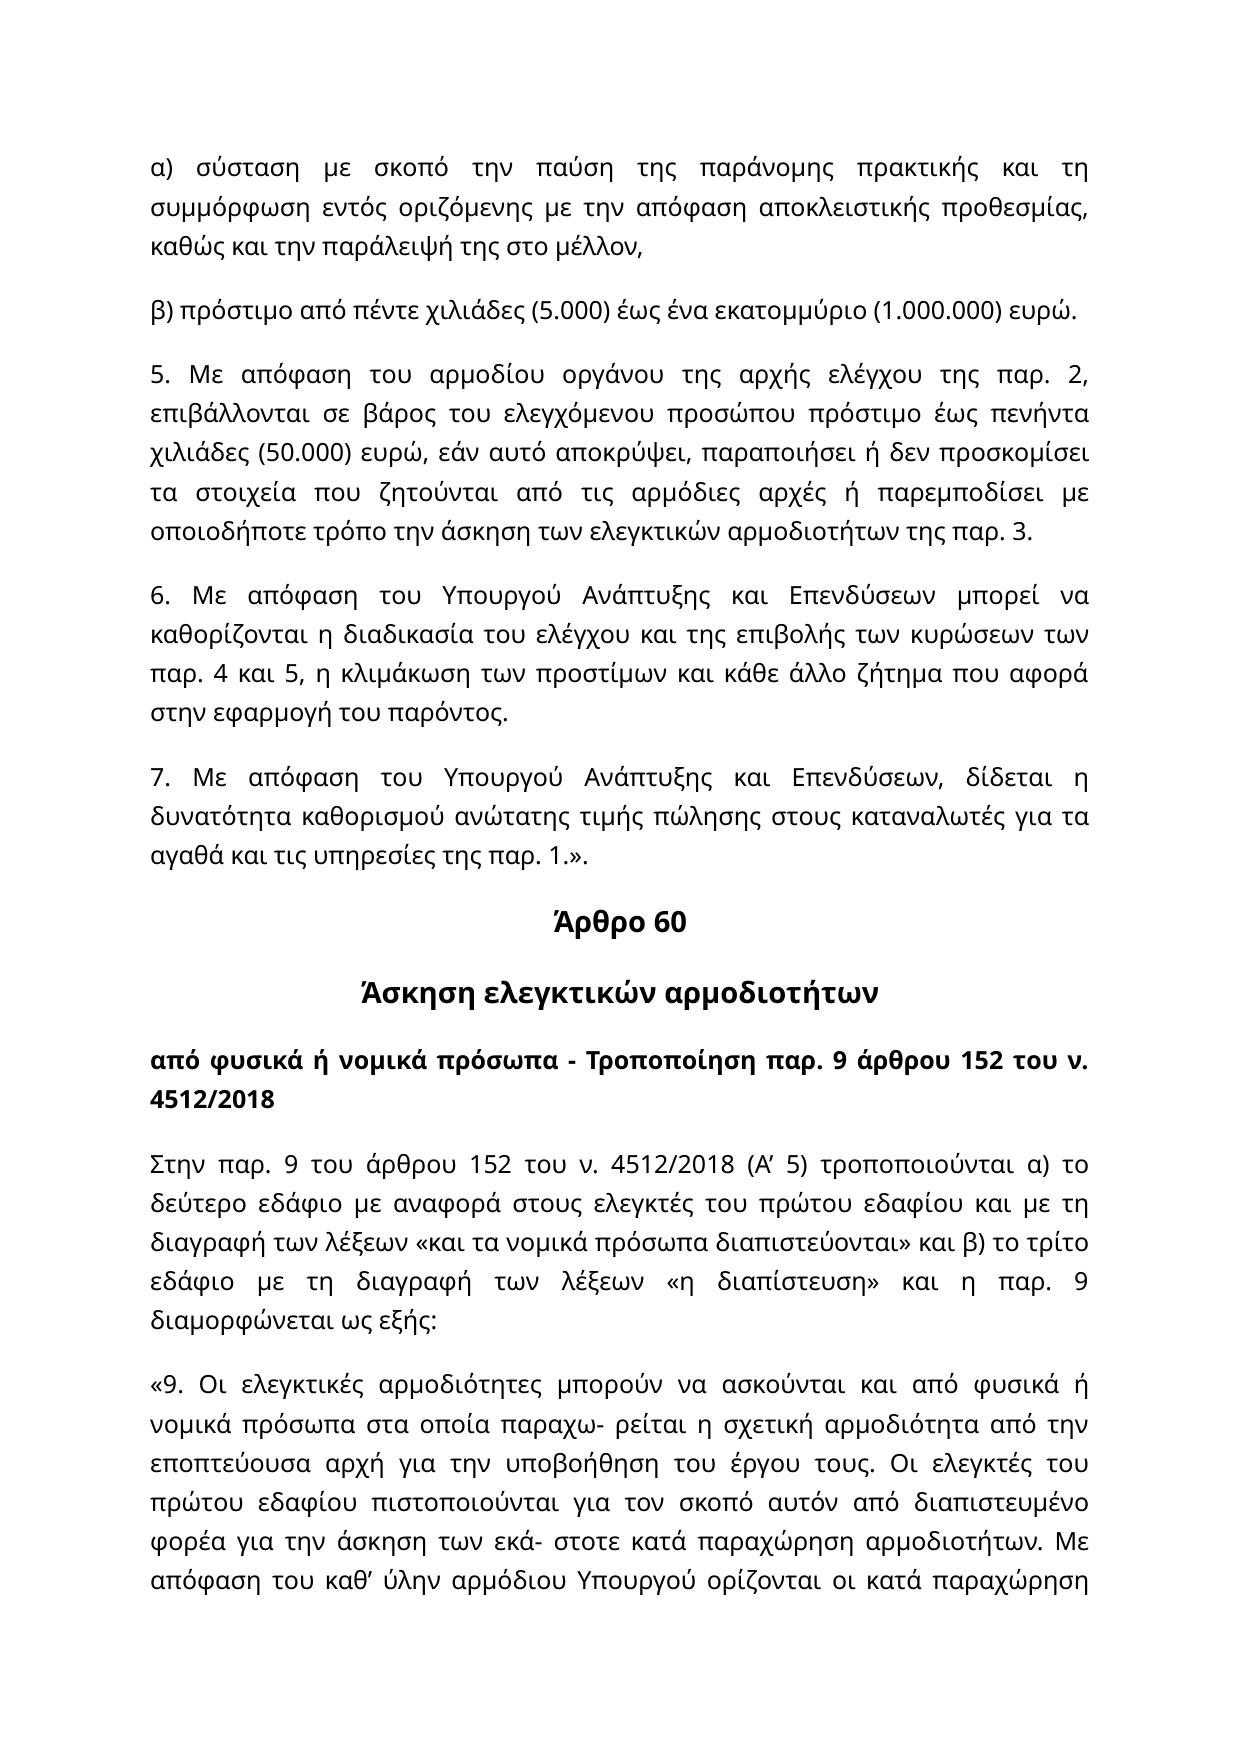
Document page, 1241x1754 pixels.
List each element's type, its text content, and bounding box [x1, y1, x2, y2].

text από φυσικά ή νομικά πρόσωπα - Τροποποίηση παρ. 9 άρθρου 152 του ν. 4512/2018 [150, 1043, 1090, 1116]
text 6. Με απόφαση του Υπουργού Ανάπτυξης και Επενδύσεων μπορεί να καθορίζονται η διαδικασία του ελέγχου και της επιβολής των κυρώσεων των παρ. 4 και 5, η κλιμάκωση των προστίμων και κάθε άλλο ζήτημα που αφορά στην εφαρμογή του παρόντος. [150, 577, 1090, 729]
text 7. Με απόφαση του Υπουργού Ανάπτυξης και Επενδύσεων, δίδεται η δυνατότητα καθορισμού ανώτατης τιμής πώλησης στους καταναλωτές για τα αγαθά και τις υπηρεσίες της παρ. 1.». [150, 759, 1090, 872]
text «9. Οι ελεγκτικές αρμοδιότητες μπορούν να ασκούνται και από φυσικά ή νομικά πρόσωπα στα οποία παραχω- ρείται η σχετική αρμοδιότητα από την εποπτεύουσα αρχή για την υποβοήθηση του έργου τους. Οι ελεγκτές του πρώτου εδαφίου πιστοποιούνται για τον σκοπό αυτόν από διαπιστευμένο φορέα για την άσκηση των εκά- στοτε κατά παραχώρηση αρμοδιοτήτων. Με απόφαση του καθ’ ύλην αρμόδιου Υπουργού ορίζονται οι κατά παραχώρηση [150, 1367, 1090, 1597]
subtitle Άσκηση ελεγκτικών αρμοδιοτήτων [150, 972, 1090, 1012]
subtitle Άρθρο 60 [150, 902, 1090, 941]
text Στην παρ. 9 του άρθρου 152 του ν. 4512/2018 (Α’ 5) τροποποιούνται α) το δεύτερο εδάφιο με αναφορά στους ελεγκτές του πρώτου εδαφίου και με τη διαγραφή των λέξεων «και τα νομικά πρόσωπα διαπιστεύονται» και β) το τρίτο εδάφιο με τη διαγραφή των λέξεων «η διαπίστευση» και η παρ. 9 διαμορφώνεται ως εξής: [150, 1146, 1090, 1337]
text α) σύσταση με σκοπό την παύση της παράνομης πρακτικής και τη συμμόρφωση εντός οριζόμενης με την απόφαση αποκλειστικής προθεσμίας, καθώς και την παράλειψή της στο μέλλον, [150, 150, 1090, 262]
text 5. Με απόφαση του αρμοδίου οργάνου της αρχής ελέγχου της παρ. 2, επιβάλλονται σε βάρος του ελεγχόμενου προσώπου πρόστιμο έως πενήντα χιλιάδες (50.000) ευρώ, εάν αυτό αποκρύψει, παραποιήσει ή δεν προσκομίσει τα στοιχεία που ζητούνται από τις αρμόδιες αρχές ή παρεμποδίσει με οποιοδήποτε τρόπο την άσκηση των ελεγκτικών αρμοδιοτήτων της παρ. 3. [150, 357, 1090, 547]
text β) πρόστιμο από πέντε χιλιάδες (5.000) έως ένα εκατομμύριο (1.000.000) ευρώ. [150, 292, 1090, 327]
